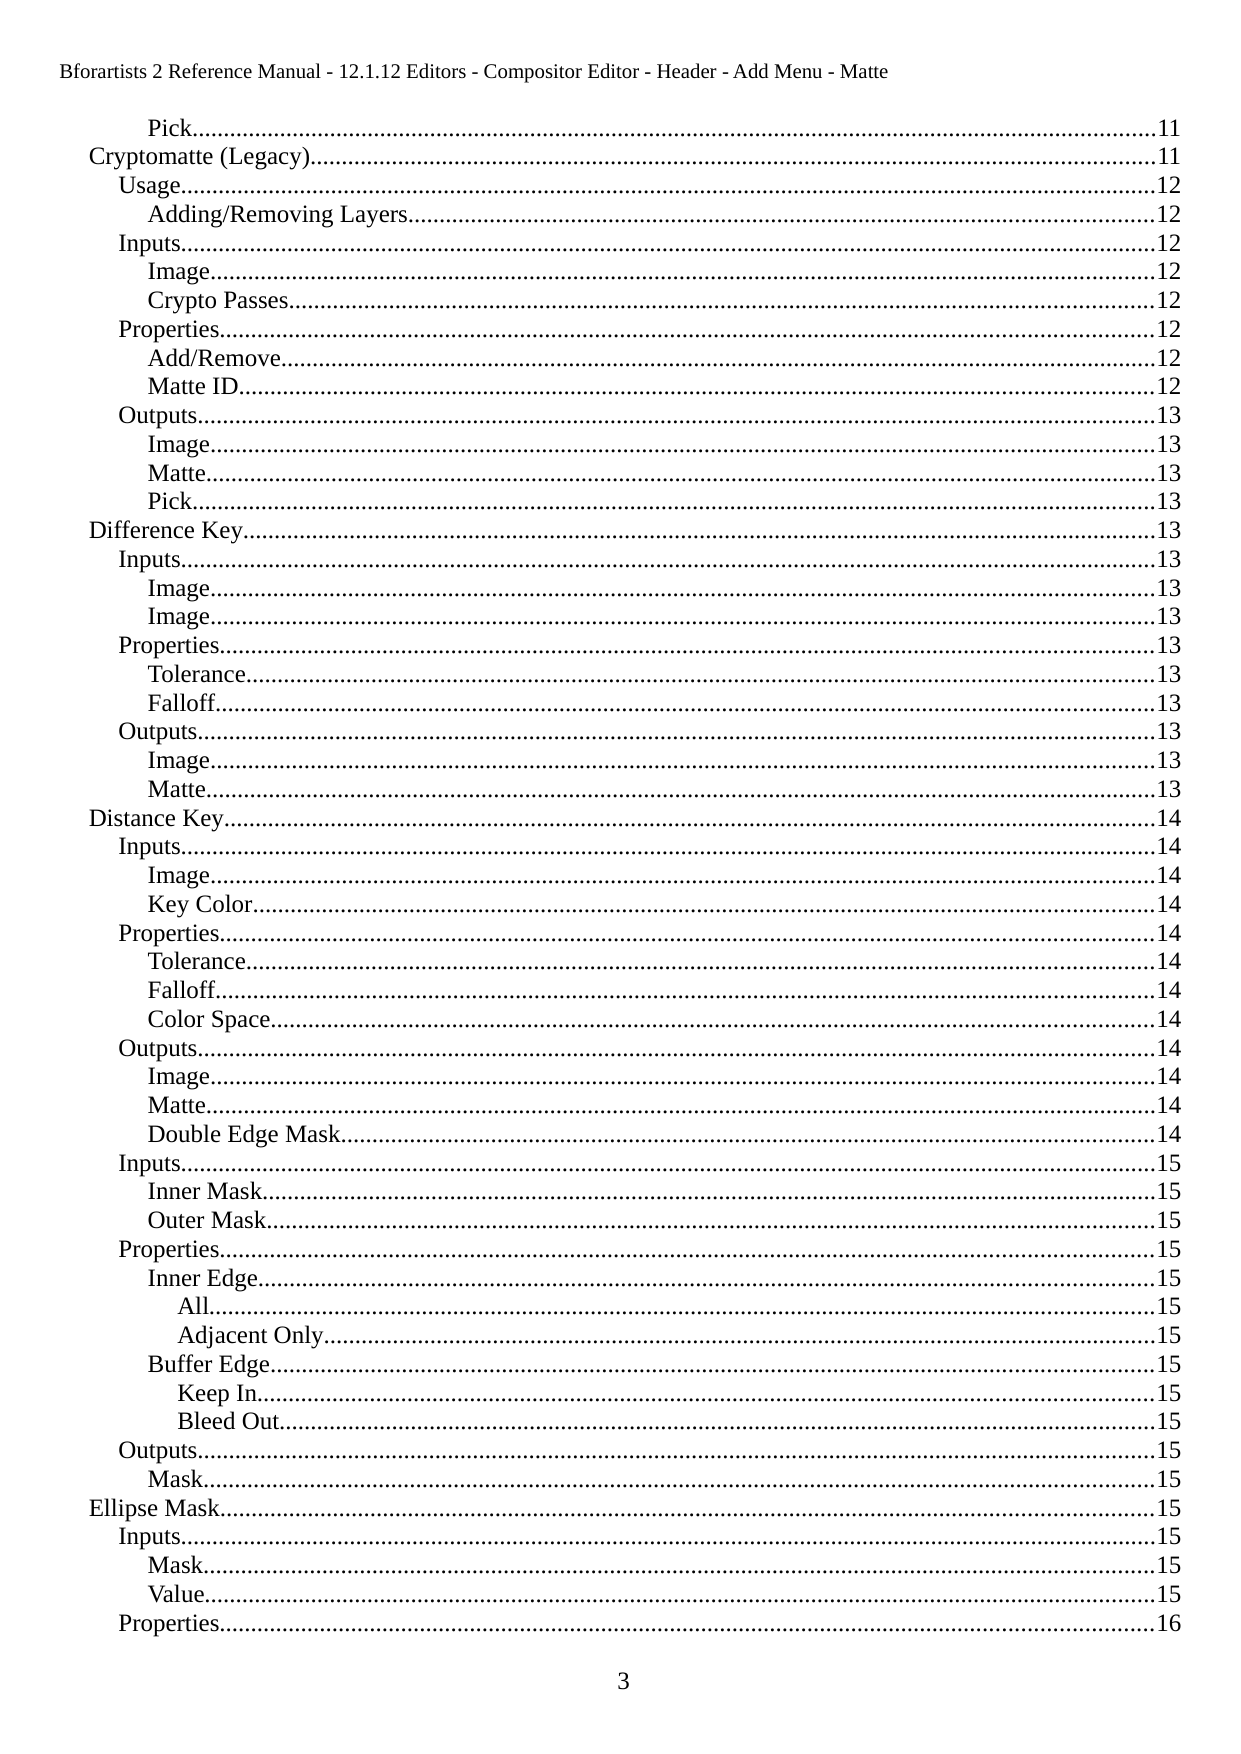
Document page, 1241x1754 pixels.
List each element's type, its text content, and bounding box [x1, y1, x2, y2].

text Difference Key 13 [88, 515, 1181, 544]
text Inputs 13 [118, 544, 1181, 573]
text Cryptomatte (Legacy) 11 [88, 141, 1181, 170]
text Image 14 [147, 860, 1181, 889]
text Image 14 [147, 1061, 1181, 1090]
text Inner Mask 15 [147, 1176, 1181, 1205]
text Inputs 14 [118, 831, 1181, 860]
text Inputs 15 [118, 1521, 1181, 1550]
text Falloff 14 [147, 975, 1181, 1004]
text Image 13 [147, 601, 1181, 630]
text Color Space 14 [147, 1004, 1181, 1033]
text Outputs 13 [118, 400, 1181, 429]
text Ellipse Mask 15 [88, 1493, 1181, 1521]
text Outputs 13 [118, 716, 1181, 745]
text Buffer Edge 15 [147, 1349, 1181, 1378]
text Pick 13 [147, 486, 1181, 515]
text Matte ID 12 [147, 371, 1181, 400]
text Properties 16 [118, 1608, 1181, 1636]
text Inputs 15 [118, 1148, 1181, 1176]
text Outputs 14 [118, 1033, 1181, 1061]
text Inner Edge 15 [147, 1263, 1181, 1291]
text Image 13 [147, 429, 1181, 458]
text Distance Key 14 [88, 803, 1181, 831]
text Outer Mask 15 [147, 1205, 1181, 1234]
text Add/Remove 12 [147, 343, 1181, 371]
text Usage 12 [118, 170, 1181, 199]
text Mask 15 [147, 1464, 1181, 1493]
text All 15 [177, 1291, 1181, 1320]
text Inputs 12 [118, 228, 1181, 256]
text Falloff 13 [147, 688, 1181, 716]
text Properties 12 [118, 314, 1181, 343]
text Outputs 15 [118, 1435, 1181, 1464]
text Properties 13 [118, 630, 1181, 659]
text Mask 15 [147, 1550, 1181, 1579]
text Bleed Out 15 [177, 1406, 1181, 1435]
text Tolerance 14 [147, 946, 1181, 975]
text Matte 14 [147, 1090, 1181, 1119]
text Matte 13 [147, 774, 1181, 803]
text Value 15 [147, 1579, 1181, 1608]
text Image 12 [147, 256, 1181, 285]
text Keep In 15 [177, 1378, 1181, 1406]
text Adjacent Only 15 [177, 1320, 1181, 1349]
text Pick 11 [147, 113, 1181, 141]
text Adding/Removing Layers 12 [147, 199, 1181, 228]
text Properties 15 [118, 1234, 1181, 1263]
text Matte 13 [147, 458, 1181, 486]
text Crypto Passes 12 [147, 285, 1181, 314]
text Properties 14 [118, 918, 1181, 946]
text Image 13 [147, 573, 1181, 601]
text Key Color 14 [147, 889, 1181, 918]
text Image 13 [147, 745, 1181, 774]
text Double Edge Mask 14 [147, 1119, 1181, 1148]
text Tolerance 13 [147, 659, 1181, 688]
